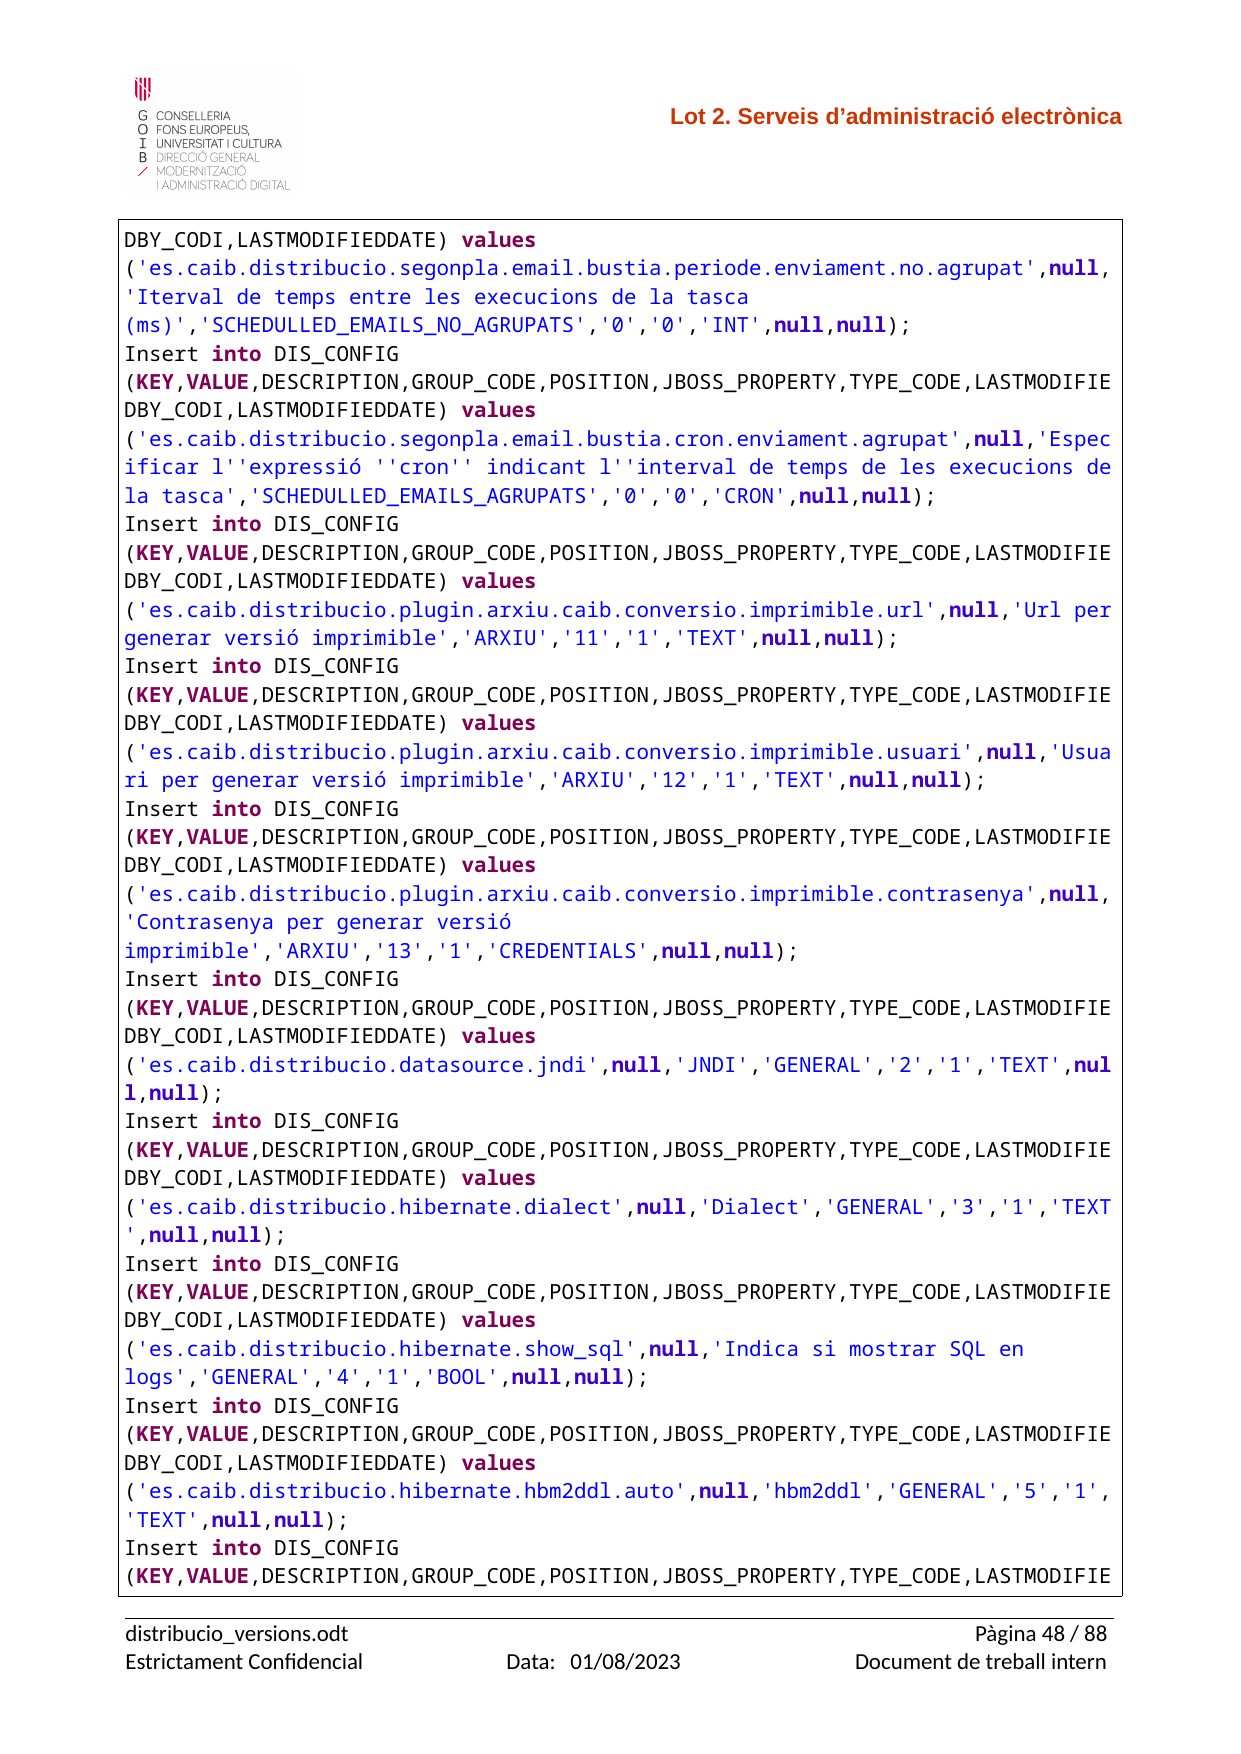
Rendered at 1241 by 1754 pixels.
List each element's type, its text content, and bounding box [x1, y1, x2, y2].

table_header DBY_CODI,LASTMODIFIEDDATE) values ('es.caib.distribucio.segonpla.email.bustia.periode.enviament.no.agrupat',null,'Iterval de temps entre les execucions de la tasca (ms)','SCHEDULLED_EMAILS_NO_AGRUPATS','0','0','INT',null,null); Insert into DIS_CONFIG (KEY,VALUE,DESCRIPTION,GROUP_CODE,POSITION,JBOSS_PROPERTY,TYPE_CODE,LASTMODIFIEDBY_CODI,LASTMODIFIEDDATE) values ('es.caib.distribucio.segonpla.email.bustia.cron.enviament.agrupat',null,'Especificar l''expressió ''cron'' indicant l''interval de temps de les execucions de la tasca','SCHEDULLED_EMAILS_AGRUPATS','0','0','CRON',null,null); Insert into DIS_CONFIG (KEY,VALUE,DESCRIPTION,GROUP_CODE,POSITION,JBOSS_PROPERTY,TYPE_CODE,LASTMODIFIEDBY_CODI,LASTMODIFIEDDATE) values ('es.caib.distribucio.plugin.arxiu.caib.conversio.imprimible.url',null,'Url per generar versió imprimible','ARXIU','11','1','TEXT',null,null); Insert into DIS_CONFIG (KEY,VALUE,DESCRIPTION,GROUP_CODE,POSITION,JBOSS_PROPERTY,TYPE_CODE,LASTMODIFIEDBY_CODI,LASTMODIFIEDDATE) values ('es.caib.distribucio.plugin.arxiu.caib.conversio.imprimible.usuari',null,'Usuari per generar versió imprimible','ARXIU','12','1','TEXT',null,null); Insert into DIS_CONFIG (KEY,VALUE,DESCRIPTION,GROUP_CODE,POSITION,JBOSS_PROPERTY,TYPE_CODE,LASTMODIFIEDBY_CODI,LASTMODIFIEDDATE) values ('es.caib.distribucio.plugin.arxiu.caib.conversio.imprimible.contrasenya',null,'Contrasenya per generar versió imprimible','ARXIU','13','1','CREDENTIALS',null,null); Insert into DIS_CONFIG (KEY,VALUE,DESCRIPTION,GROUP_CODE,POSITION,JBOSS_PROPERTY,TYPE_CODE,LASTMODIFIEDBY_CODI,LASTMODIFIEDDATE) values ('es.caib.distribucio.datasource.jndi',null,'JNDI','GENERAL','2','1','TEXT',null,null); Insert into DIS_CONFIG (KEY,VALUE,DESCRIPTION,GROUP_CODE,POSITION,JBOSS_PROPERTY,TYPE_CODE,LASTMODIFIEDBY_CODI,LASTMODIFIEDDATE) values ('es.caib.distribucio.hibernate.dialect',null,'Dialect','GENERAL','3','1','TEXT',null,null); Insert into DIS_CONFIG (KEY,VALUE,DESCRIPTION,GROUP_CODE,POSITION,JBOSS_PROPERTY,TYPE_CODE,LASTMODIFIEDBY_CODI,LASTMODIFIEDDATE) values ('es.caib.distribucio.hibernate.show_sql',null,'Indica si mostrar SQL en logs','GENERAL','4','1','BOOL',null,null); Insert into DIS_CONFIG (KEY,VALUE,DESCRIPTION,GROUP_CODE,POSITION,JBOSS_PROPERTY,TYPE_CODE,LASTMODIFIEDBY_CODI,LASTMODIFIEDDATE) values ('es.caib.distribucio.hibernate.hbm2ddl.auto',null,'hbm2ddl','GENERAL','5','1','TEXT',null,null); Insert into DIS_CONFIG (KEY,VALUE,DESCRIPTION,GROUP_CODE,POSITION,JBOSS_PROPERTY,TYPE_CODE,LASTMODIFIE [119, 220, 1122, 1596]
picture [126, 70, 299, 197]
